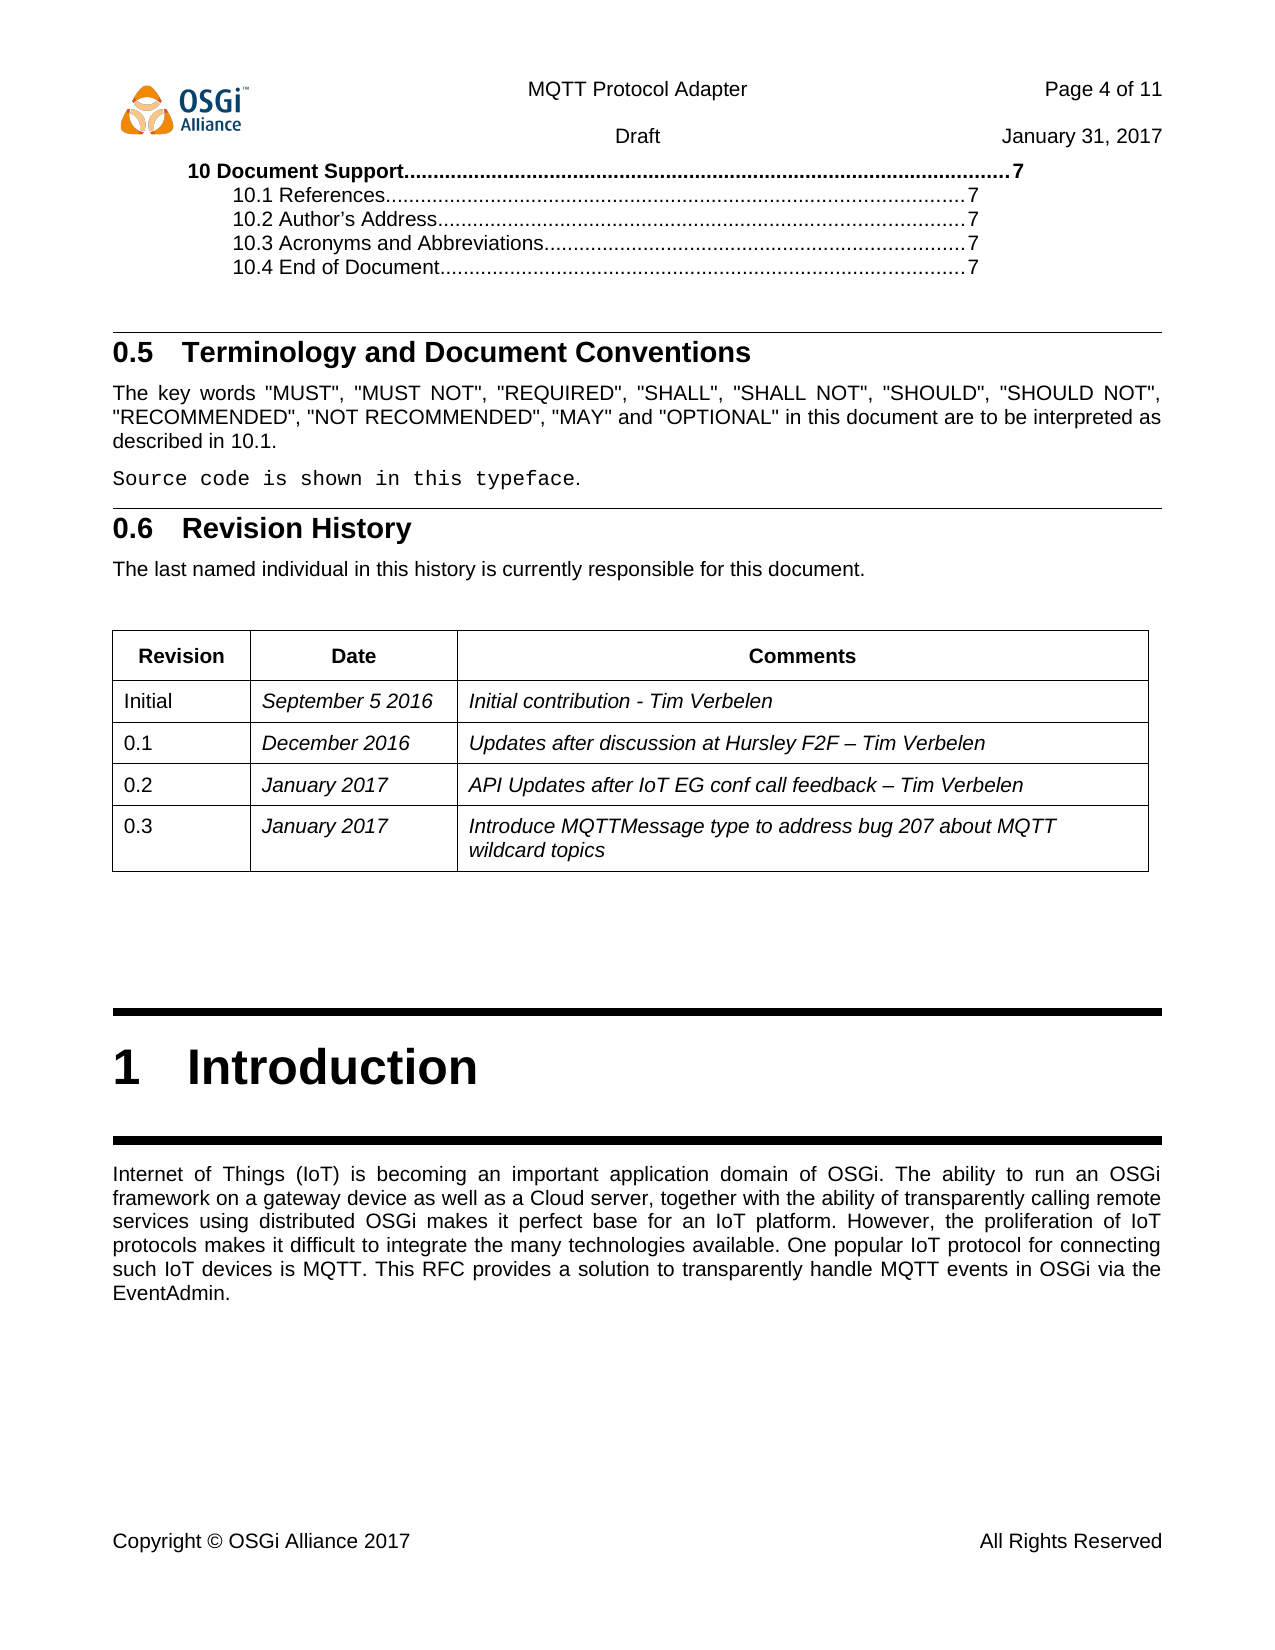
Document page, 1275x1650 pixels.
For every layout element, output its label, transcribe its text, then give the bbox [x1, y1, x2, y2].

text The key words "MUST", "MUST NOT", "REQUIRED", "SHALL", "SHALL NOT", "SHOULD", "SHOULD NOT", "RECOMMENDED", "NOT RECOMMENDED", "MAY" and "OPTIONAL" in this document are to be interpreted as described in 10.1. [112, 381, 1162, 453]
table_cell December 2016 [251, 723, 457, 763]
text Internet of Things (IoT) is becoming an important application domain of OSGi. The ability to run an OSGi framework on a gateway device as well as a Cloud server, together with the ability of transparently calling remote services using distributed OSGi makes it perfect base for an IoT platform. However, the proliferation of IoT protocols makes it difficult to integrate the many technologies available. One popular IoT protocol for connecting such IoT devices is MQTT. This RFC provides a solution to transparently handle MQTT events in OSGi via the EventAdmin. [112, 1161, 1162, 1305]
table_header Date [251, 631, 457, 680]
text 10.3 Acronyms and Abbreviations 7 [232, 231, 1162, 255]
table_cell September 5 2016 [251, 681, 457, 722]
table_cell 0.2 [113, 764, 250, 805]
text Source code is shown in this typeface. [112, 465, 1162, 491]
table_header Revision [113, 631, 250, 680]
subtitle Introduction [112, 1009, 1162, 1145]
picture [113, 78, 257, 142]
table_cell 0.1 [113, 723, 250, 763]
table_cell Initial [113, 681, 250, 722]
table_cell January 2017 [251, 806, 457, 871]
table_cell January 2017 [251, 764, 457, 805]
table_cell Introduce MQTTMessage type to address bug 207 about MQTT wildcard topics [458, 806, 1148, 871]
subtitle Revision History [112, 509, 1162, 544]
text 10.1 References 7 [232, 183, 1162, 207]
text 10.2 Author’s Address 7 [232, 207, 1162, 231]
text The last named individual in this history is currently responsible for this document. [112, 557, 1162, 581]
text 10 Document Support 7 [187, 159, 1162, 183]
table_cell API Updates after IoT EG conf call feedback – Tim Verbelen [458, 764, 1148, 805]
table_cell Updates after discussion at Hursley F2F – Tim Verbelen [458, 723, 1148, 763]
table_cell Initial contribution - Tim Verbelen [458, 681, 1148, 722]
table_cell 0.3 [113, 806, 250, 871]
subtitle Terminology and Document Conventions [112, 333, 1162, 368]
text 10.4 End of Document 7 [232, 255, 1162, 279]
table_header Comments [458, 631, 1148, 680]
